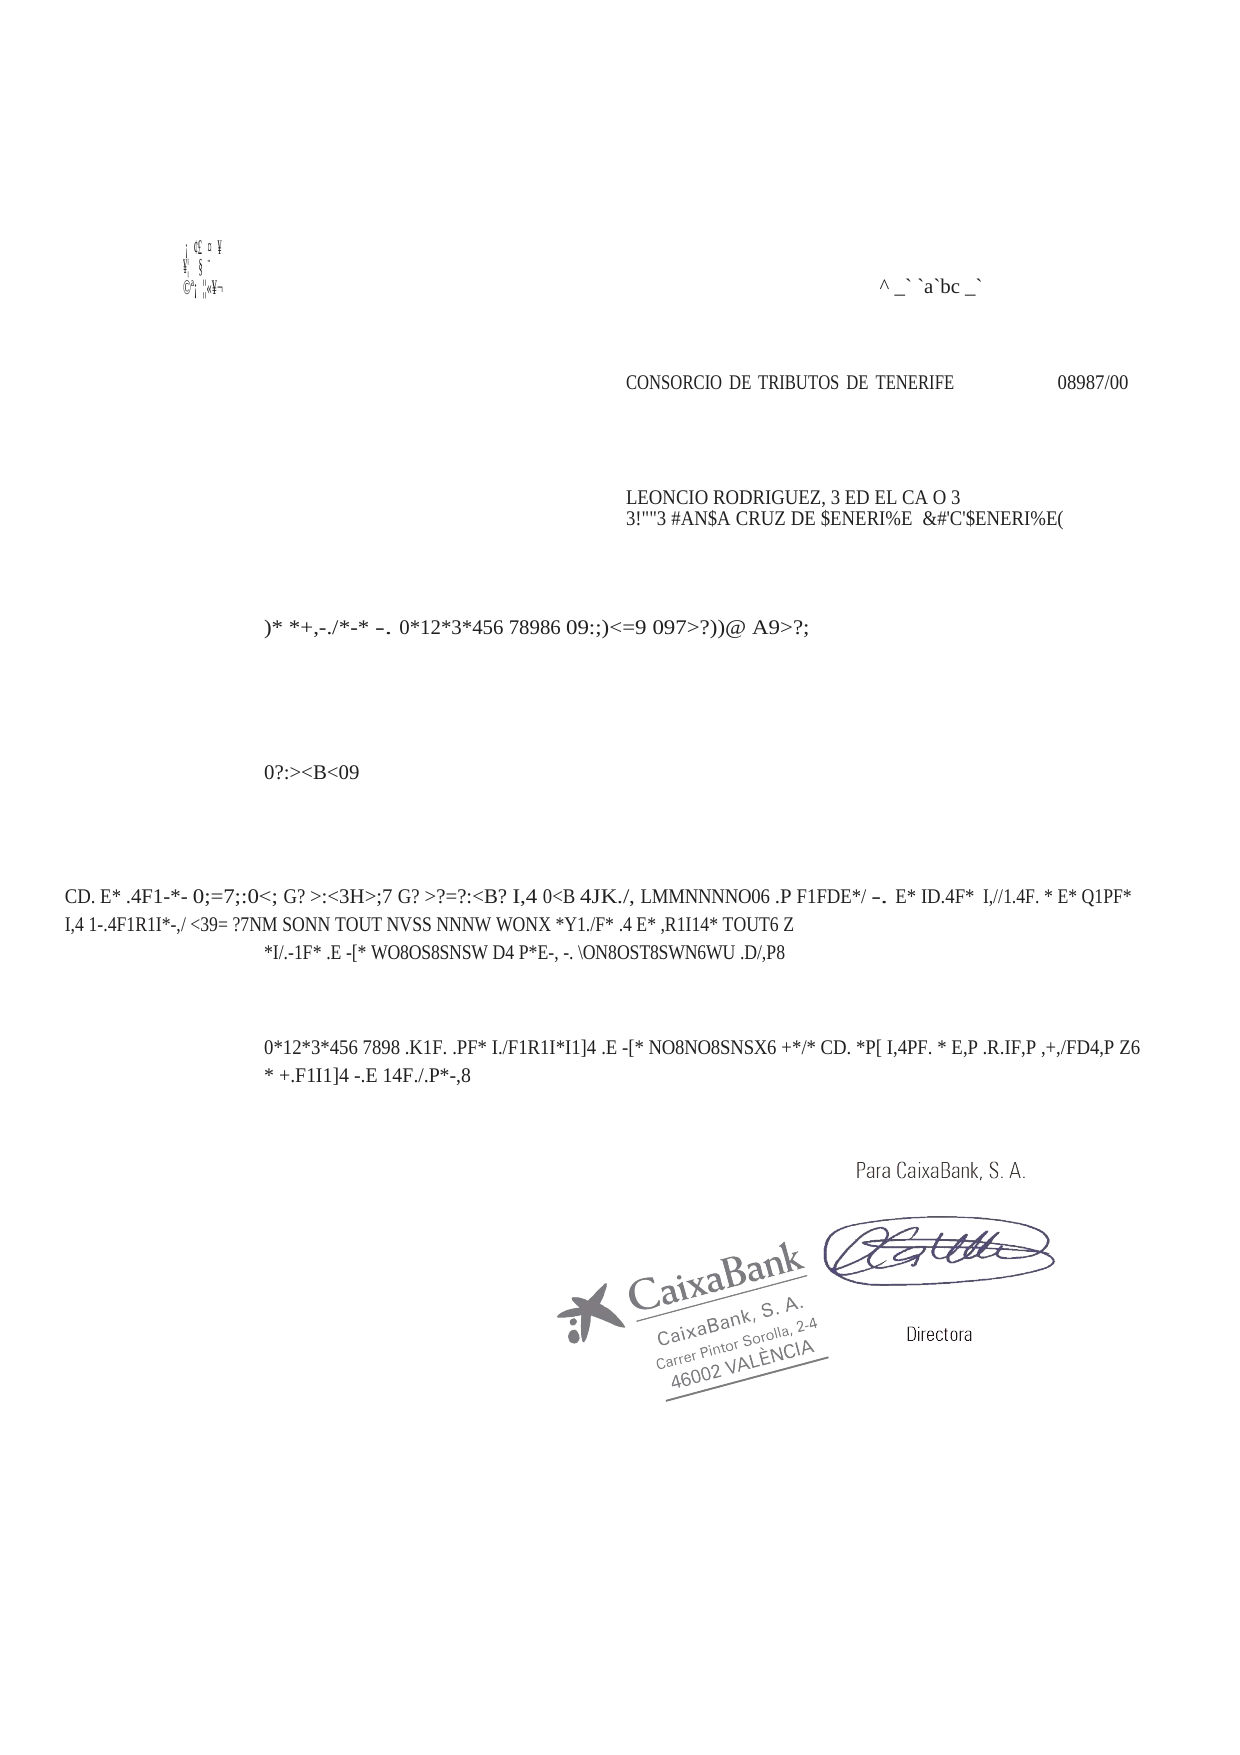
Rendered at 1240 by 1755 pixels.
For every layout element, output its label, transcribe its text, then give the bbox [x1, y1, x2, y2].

text * +.F1I1]4 -.E 14F./.P*-,8 [264, 1063, 1150, 1087]
text CD. E* .4F1-*- 0;=7;:0<; G? >:<3H>;7 G? >?=?:<B? I,4 0<B 4JK./, LMMNNNNO06 .P F1FDE*/ -. E* ID.4F* I,//1.4F. * E* Q1PF* I,4 1-.4F1R1I*-,/ <39= ?7NM SONN TOUT NVSS NNNW WONX *Y1./F* .4 E* ,R1I14* TOUT6 Z [64, 884, 1135, 936]
text )* *+,-./*-* -. 0*12*3*456 78986 09:;)<=9 097>?))@ A9>?; [264, 615, 1150, 639]
text LEONCIO RODRIGUEZ, 3 ED EL CA O 3 [626, 487, 1150, 508]
text 0*12*3*456 7898 .K1F. .PF* I./F1R1I*I1]4 .E -[* NO8NO8SNSX6 +*/* CD. *P[ I,4PF. * E,P .R.IF,P ,+,/FD4,P Z6 [264, 1035, 1150, 1059]
text CONSORCIO DE TRIBUTOS DE TENERIFE 08987/00 [626, 370, 1150, 394]
text 3!""3 #AN$A CRUZ DE $ENERI%E &#'C'$ENERI%E( [626, 508, 1150, 530]
text 0?:><B<09 [264, 760, 1150, 784]
text *I/.-1F* .E -[* WO8OS8SNSW D4 P*E-, -. \ON8OST8SWN6WU .D/,P8 [264, 940, 1150, 964]
